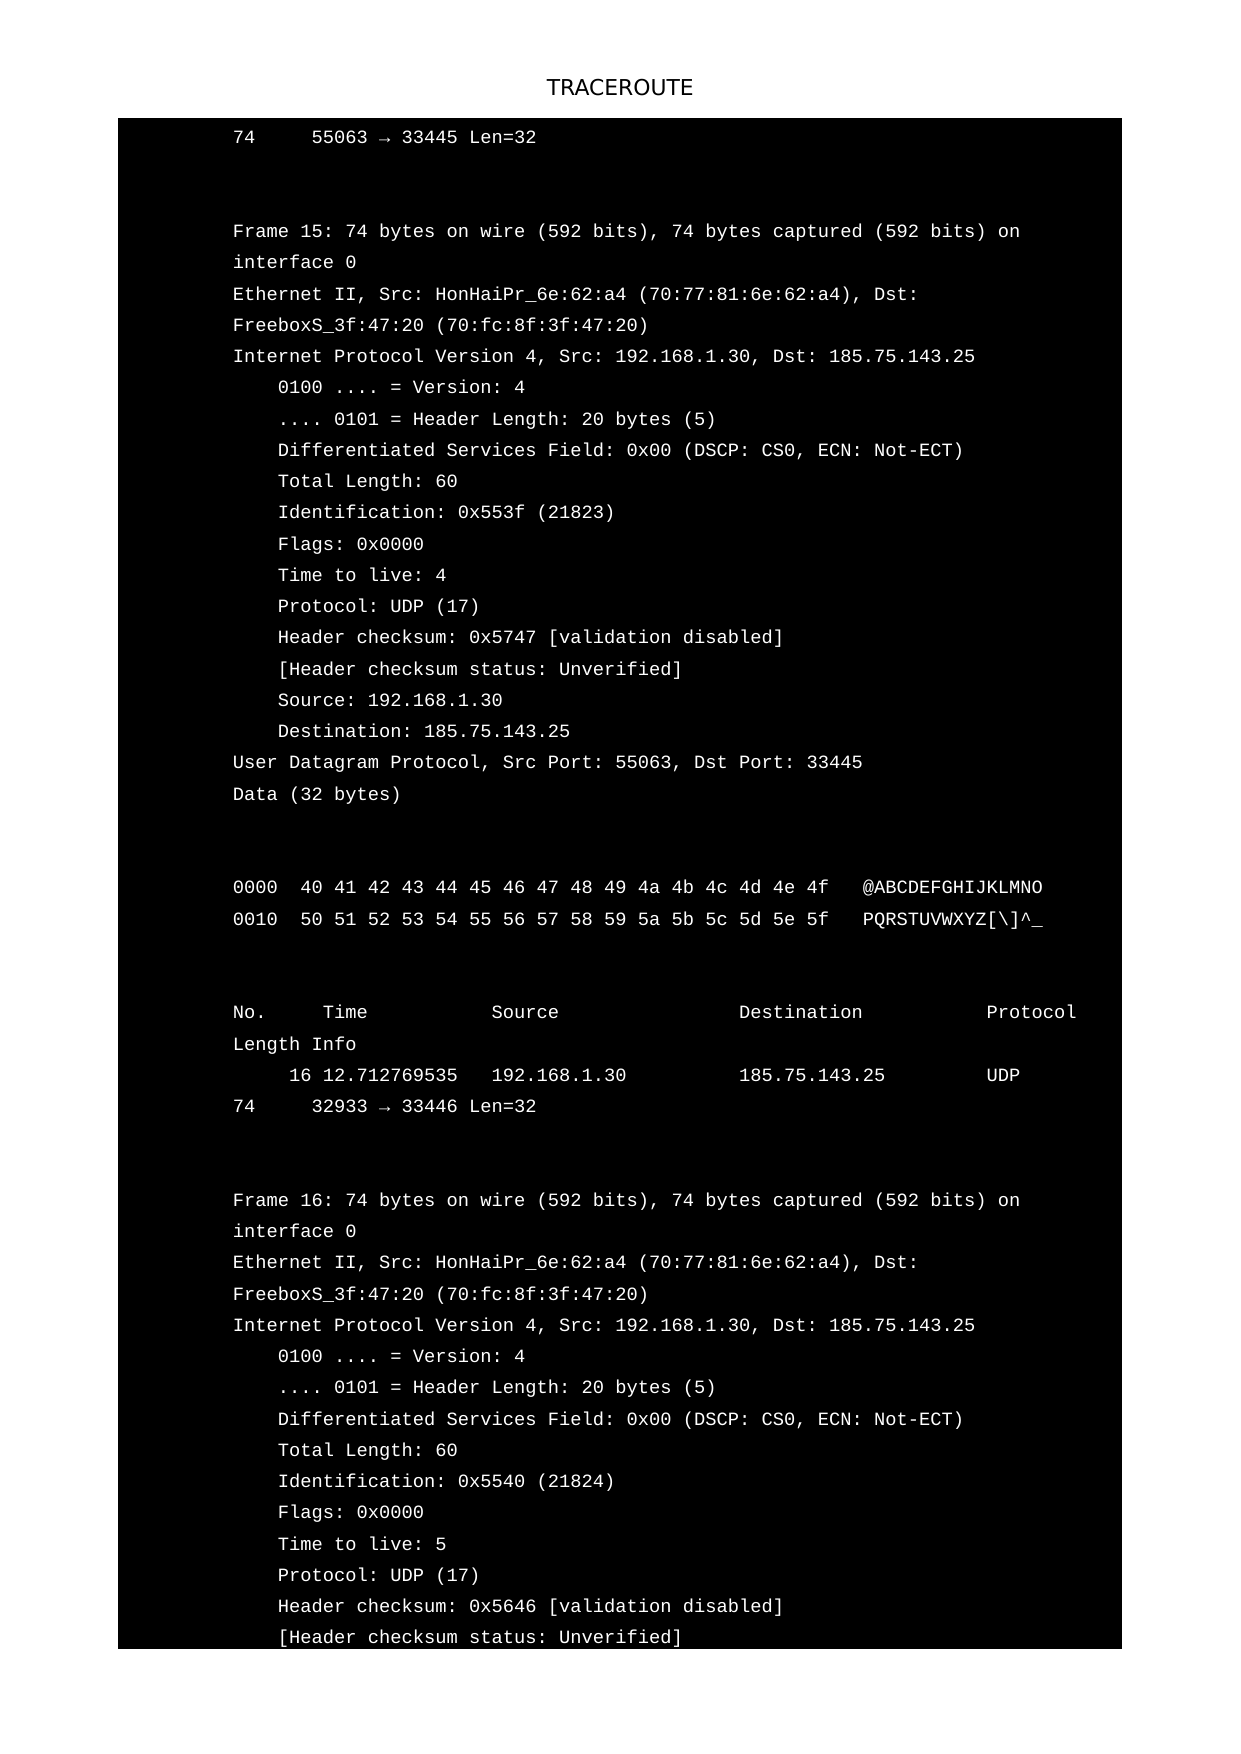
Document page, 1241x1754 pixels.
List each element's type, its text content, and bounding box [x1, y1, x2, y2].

table_cell [118, 681, 217, 712]
table_cell [118, 712, 217, 743]
table_cell [118, 618, 217, 649]
table_cell [118, 274, 217, 337]
table_cell [Header checksum status: Unverified] [217, 1618, 1122, 1649]
table_cell [118, 1181, 217, 1243]
table_cell Differentiated Services Field: 0x00 (DSCP: CS0, ECN: Not-ECT) [217, 1399, 1122, 1431]
table_cell Ethernet II, Src: HonHaiPr_6e:62:a4 (70:77:81:6e:62:a4), Dst: FreeboxS_3f:47:20 (70:fc:8f:3f:47:20) [217, 1243, 1122, 1306]
table_cell [118, 524, 217, 556]
table_cell Flags: 0x0000 [217, 1493, 1122, 1524]
table_cell [118, 337, 217, 368]
table_cell Internet Protocol Version 4, Src: 192.168.1.30, Dst: 185.75.143.25 [217, 337, 1122, 368]
table_cell [118, 806, 217, 868]
table_cell Frame 15: 74 bytes on wire (592 bits), 74 bytes captured (592 bits) on interface 0 [217, 212, 1122, 274]
table_cell Flags: 0x0000 [217, 524, 1122, 556]
table_cell [118, 1243, 217, 1306]
table_cell .... 0101 = Header Length: 20 bytes (5) [217, 1368, 1122, 1399]
table_cell [118, 993, 217, 1056]
table_cell 0010 50 51 52 53 54 55 56 57 58 59 5a 5b 5c 5d 5e 5f PQRSTUVWXYZ[\]^_ [217, 899, 1122, 931]
table_cell Protocol: UDP (17) [217, 1556, 1122, 1587]
table_cell Frame 16: 74 bytes on wire (592 bits), 74 bytes captured (592 bits) on interface 0 [217, 1181, 1122, 1243]
table_cell [118, 399, 217, 431]
table_cell Source: 192.168.1.30 [217, 681, 1122, 712]
table_cell Header checksum: 0x5646 [validation disabled] [217, 1587, 1122, 1618]
table_cell [118, 1056, 217, 1118]
table_cell Protocol: UDP (17) [217, 587, 1122, 618]
table_cell [118, 1368, 217, 1399]
table_cell [217, 931, 1122, 993]
table_cell 16 12.712769535 192.168.1.30 185.75.143.25 UDP 74 32933 → 33446 Len=32 [217, 1056, 1122, 1118]
table_cell [217, 1118, 1122, 1181]
table_cell Ethernet II, Src: HonHaiPr_6e:62:a4 (70:77:81:6e:62:a4), Dst: FreeboxS_3f:47:20 (70:fc:8f:3f:47:20) [217, 274, 1122, 337]
table_cell [118, 587, 217, 618]
table_cell Internet Protocol Version 4, Src: 192.168.1.30, Dst: 185.75.143.25 [217, 1306, 1122, 1337]
table_cell Differentiated Services Field: 0x00 (DSCP: CS0, ECN: Not-ECT) [217, 431, 1122, 462]
table_cell [118, 1306, 217, 1337]
table_cell User Datagram Protocol, Src Port: 55063, Dst Port: 33445 [217, 743, 1122, 774]
table_cell 0100 .... = Version: 4 [217, 368, 1122, 399]
table_cell [118, 556, 217, 587]
table_cell [118, 743, 217, 774]
table_cell Identification: 0x5540 (21824) [217, 1462, 1122, 1493]
table_cell [118, 212, 217, 274]
table_cell .... 0101 = Header Length: 20 bytes (5) [217, 399, 1122, 431]
table_cell [118, 774, 217, 806]
table_cell 74 55063 → 33445 Len=32 [217, 118, 1122, 149]
table_cell [118, 1462, 217, 1493]
table_cell [Header checksum status: Unverified] [217, 649, 1122, 681]
table_cell [118, 462, 217, 493]
table_cell Total Length: 60 [217, 1431, 1122, 1462]
table_cell [118, 899, 217, 931]
table_cell [118, 649, 217, 681]
table_cell [118, 149, 217, 212]
table_cell Total Length: 60 [217, 462, 1122, 493]
table_cell [118, 1337, 217, 1368]
table_cell [118, 868, 217, 899]
table_cell [118, 368, 217, 399]
table_cell [118, 1524, 217, 1556]
table_cell [118, 1118, 217, 1181]
table_cell 0100 .... = Version: 4 [217, 1337, 1122, 1368]
table_cell [118, 931, 217, 993]
table_cell [118, 1556, 217, 1587]
table_cell [118, 1399, 217, 1431]
table_cell [118, 1618, 217, 1649]
table_cell [217, 149, 1122, 212]
table_cell [118, 493, 217, 524]
table_cell 0000 40 41 42 43 44 45 46 47 48 49 4a 4b 4c 4d 4e 4f @ABCDEFGHIJKLMNO [217, 868, 1122, 899]
table_cell [118, 118, 217, 149]
table_cell [118, 431, 217, 462]
table_cell Data (32 bytes) [217, 774, 1122, 806]
table_cell No. Time Source Destination Protocol Length Info [217, 993, 1122, 1056]
table_cell [118, 1493, 217, 1524]
table_cell Identification: 0x553f (21823) [217, 493, 1122, 524]
table_cell Destination: 185.75.143.25 [217, 712, 1122, 743]
table_cell Time to live: 4 [217, 556, 1122, 587]
table_cell [217, 806, 1122, 868]
table_cell Header checksum: 0x5747 [validation disabled] [217, 618, 1122, 649]
table_cell Time to live: 5 [217, 1524, 1122, 1556]
table_cell [118, 1431, 217, 1462]
table_cell [118, 1587, 217, 1618]
